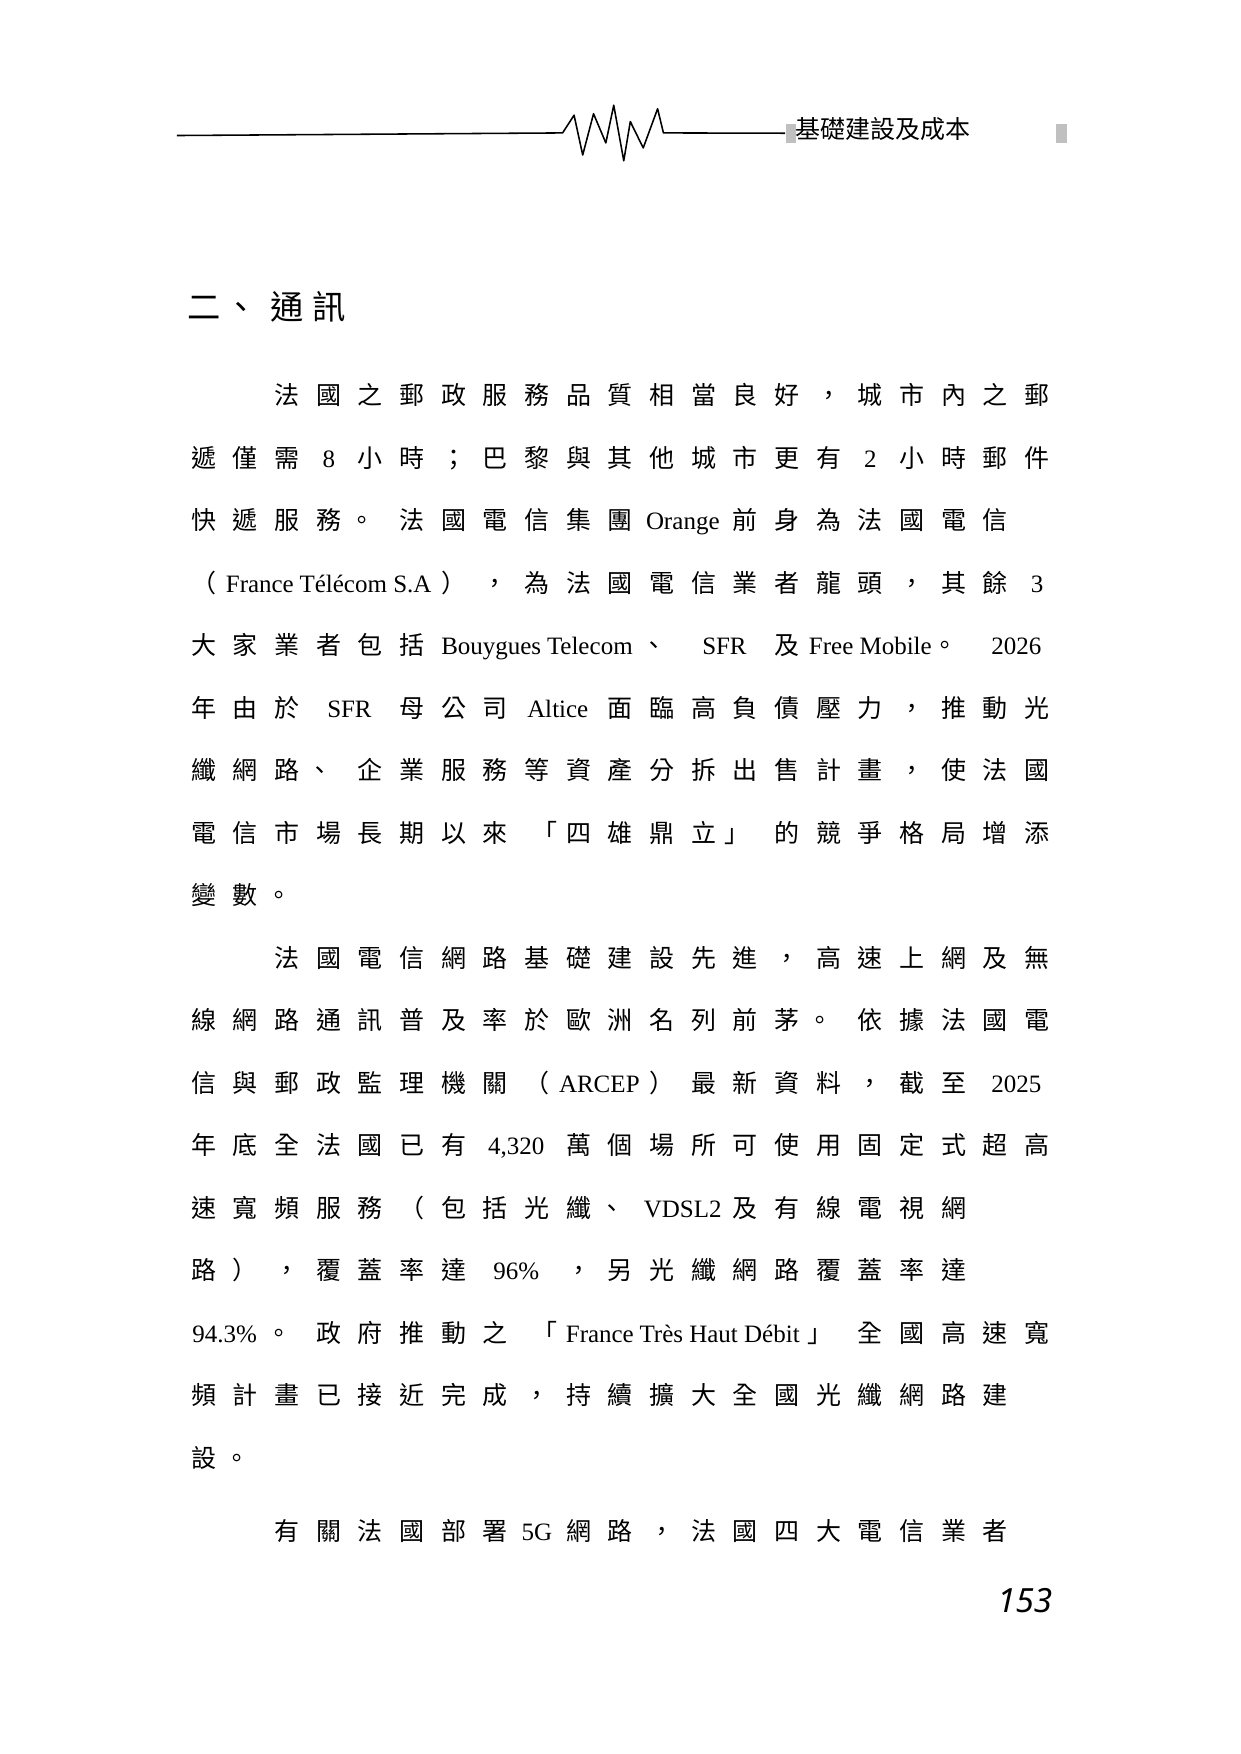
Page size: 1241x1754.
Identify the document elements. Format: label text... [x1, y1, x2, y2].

text 法國之郵政服務品質相當良好，城市內之郵遞僅需8小時；巴黎與其他城市更有2小時郵件快遞服務。法國電信集團Orange前身為法國電信（France Télécom S.A），為法國電信業者龍頭，其餘3大家業者包括Bouygues Telecom、SFR及Free Mobile。2026年由於SFR母公司Altice面臨高負債壓力，推動光纖網路、企業服務等資產分拆出售計畫，使法國電信市場長期以來「四雄鼎立」的競爭格局增添變數。 [183, 352, 1058, 915]
text 有關法國部署5G網路，法國四大電信業者 [183, 1477, 1058, 1540]
text 二、通訊 [183, 263, 1058, 326]
text 法國電信網路基礎建設先進，高速上網及無線網路通訊普及率於歐洲名列前茅。依據法國電信與郵政監理機關（ARCEP）最新資料，截至2025年底全法國已有4,320萬個場所可使用固定式超高速寬頻服務（包括光纖、VDSL2及有線電視網路），覆蓋率達96%，另光纖網路覆蓋率達94.3%。政府推動之「France Très Haut Débit」全國高速寬頻計畫已接近完成，持續擴大全國光纖網路建設。 [183, 915, 1058, 1477]
